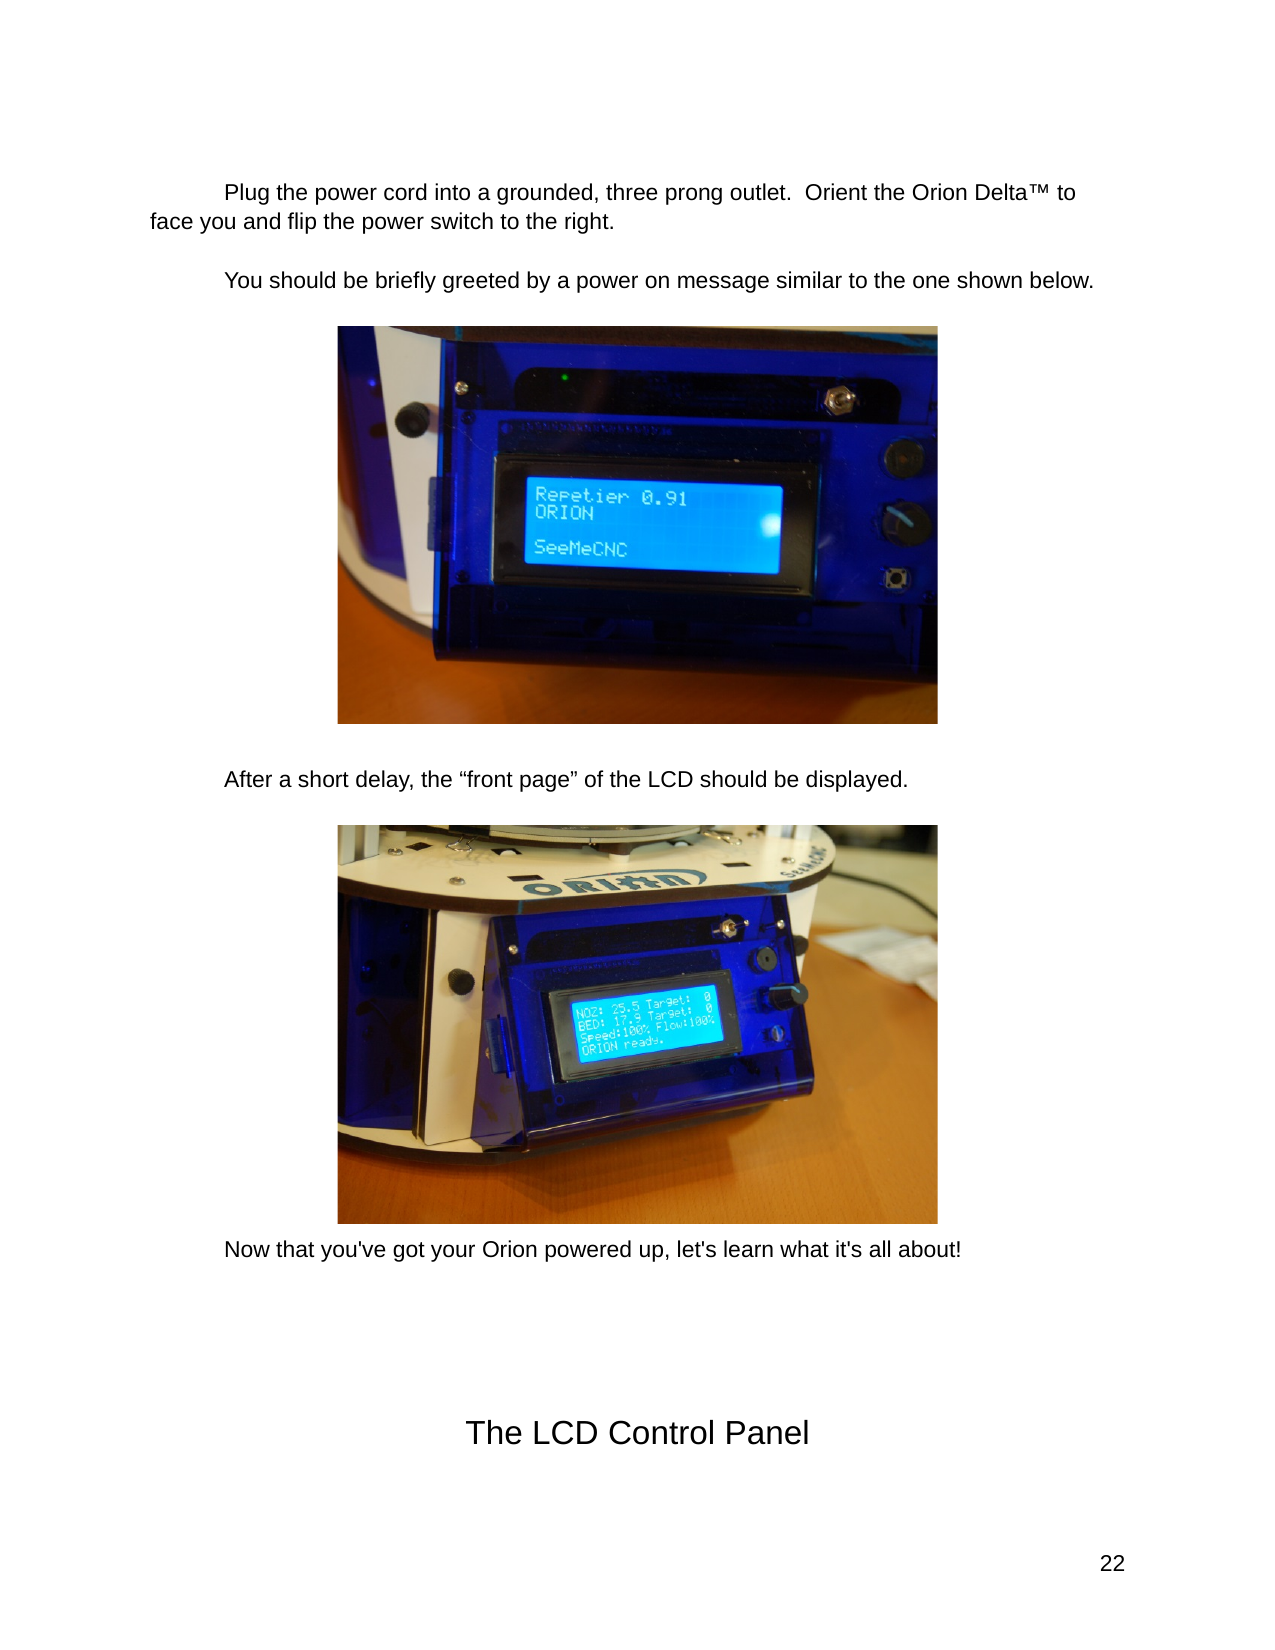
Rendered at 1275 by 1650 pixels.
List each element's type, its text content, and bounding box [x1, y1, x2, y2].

picture [337, 326, 938, 724]
text Plug the power cord into a grounded, three prong outlet. Orient the Orion Delta™ to face you and flip the power switch to the right. [150, 179, 1125, 234]
text After a short delay, the “front page” of the LCD should be displayed. [150, 767, 1125, 792]
subtitle The LCD Control Panel [150, 1414, 1125, 1452]
picture [337, 825, 938, 1224]
text Now that you've got your Orion powered up, let's learn what it's all about! [150, 1237, 1125, 1262]
text You should be briefly greeted by a power on message similar to the one shown below. [150, 267, 1125, 293]
